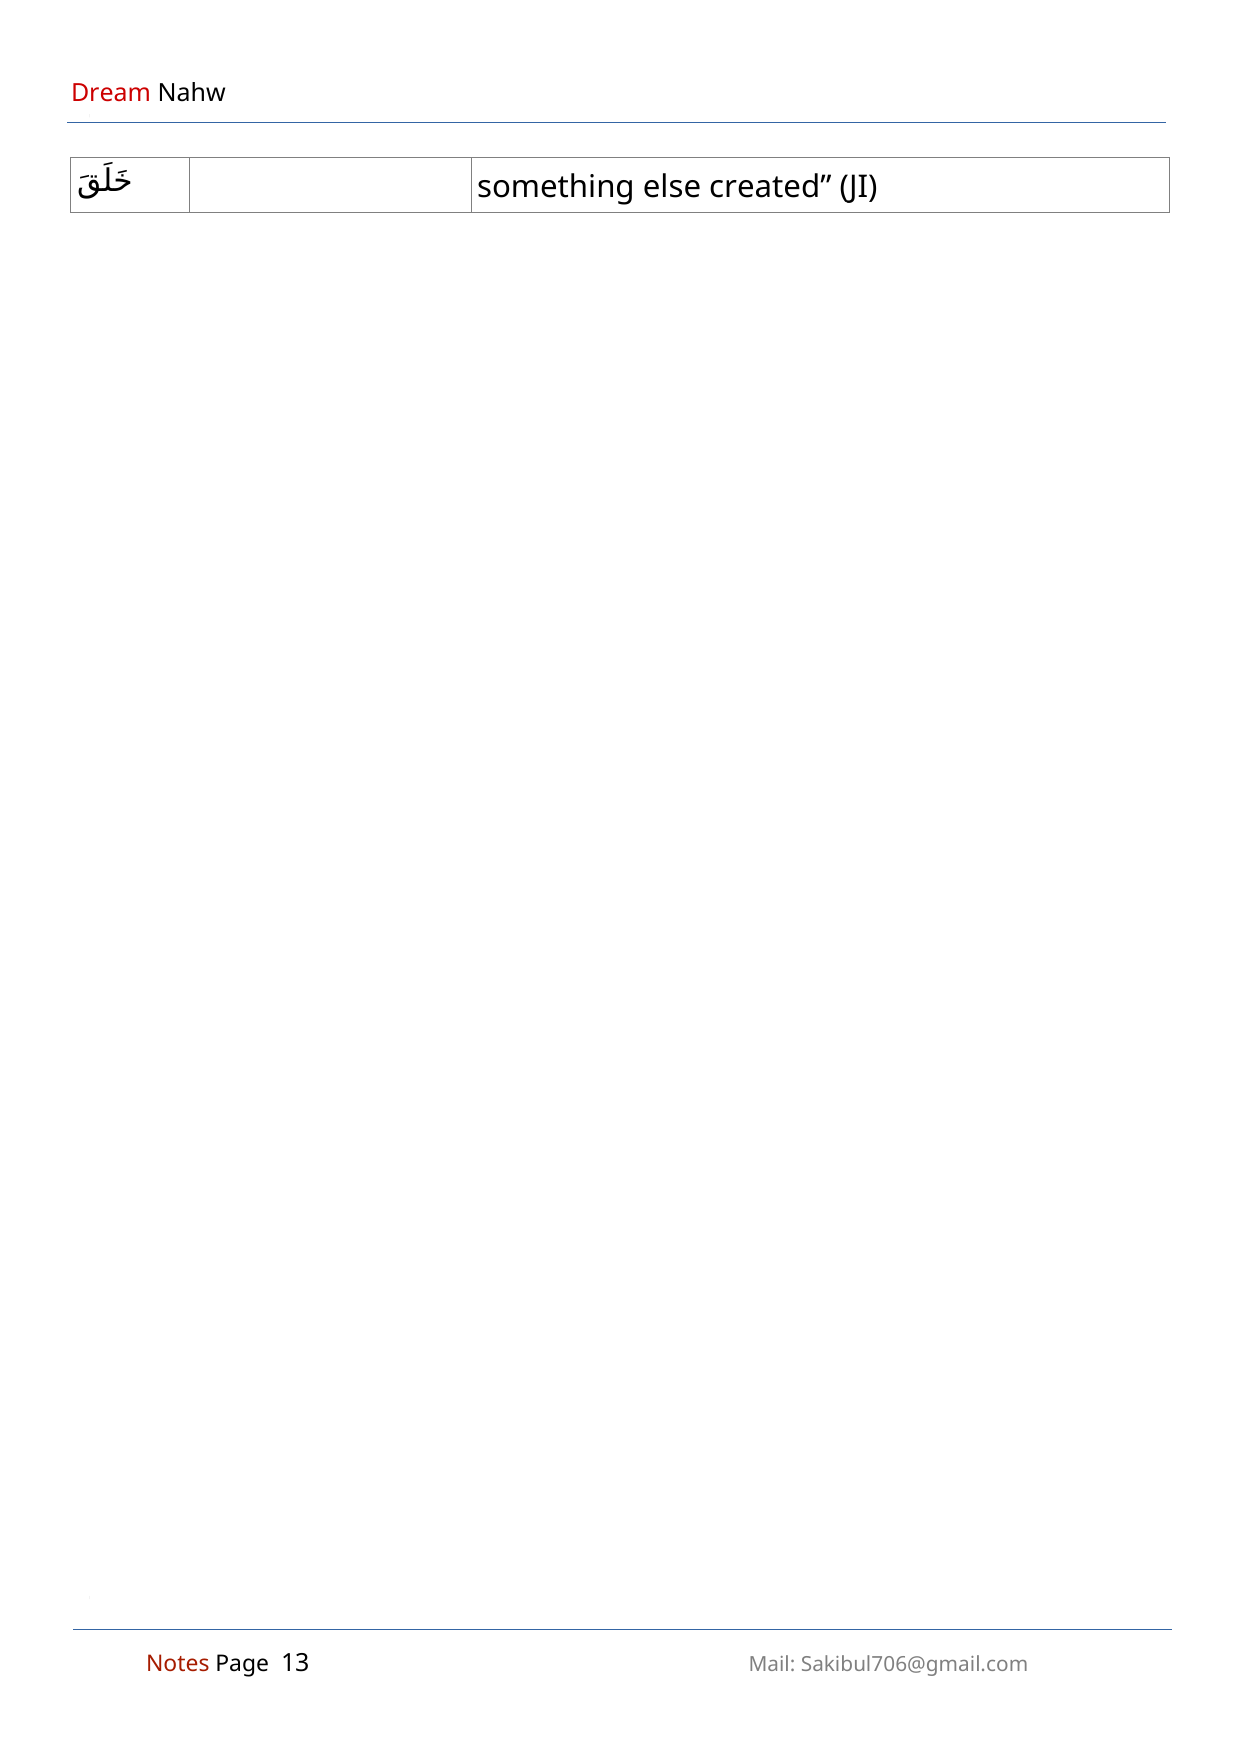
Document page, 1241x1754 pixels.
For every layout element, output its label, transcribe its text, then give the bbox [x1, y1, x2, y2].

table_cell خَلَقَ [71, 158, 189, 212]
table_cell something else created” (JI) [472, 158, 1169, 212]
table_cell [190, 158, 471, 212]
